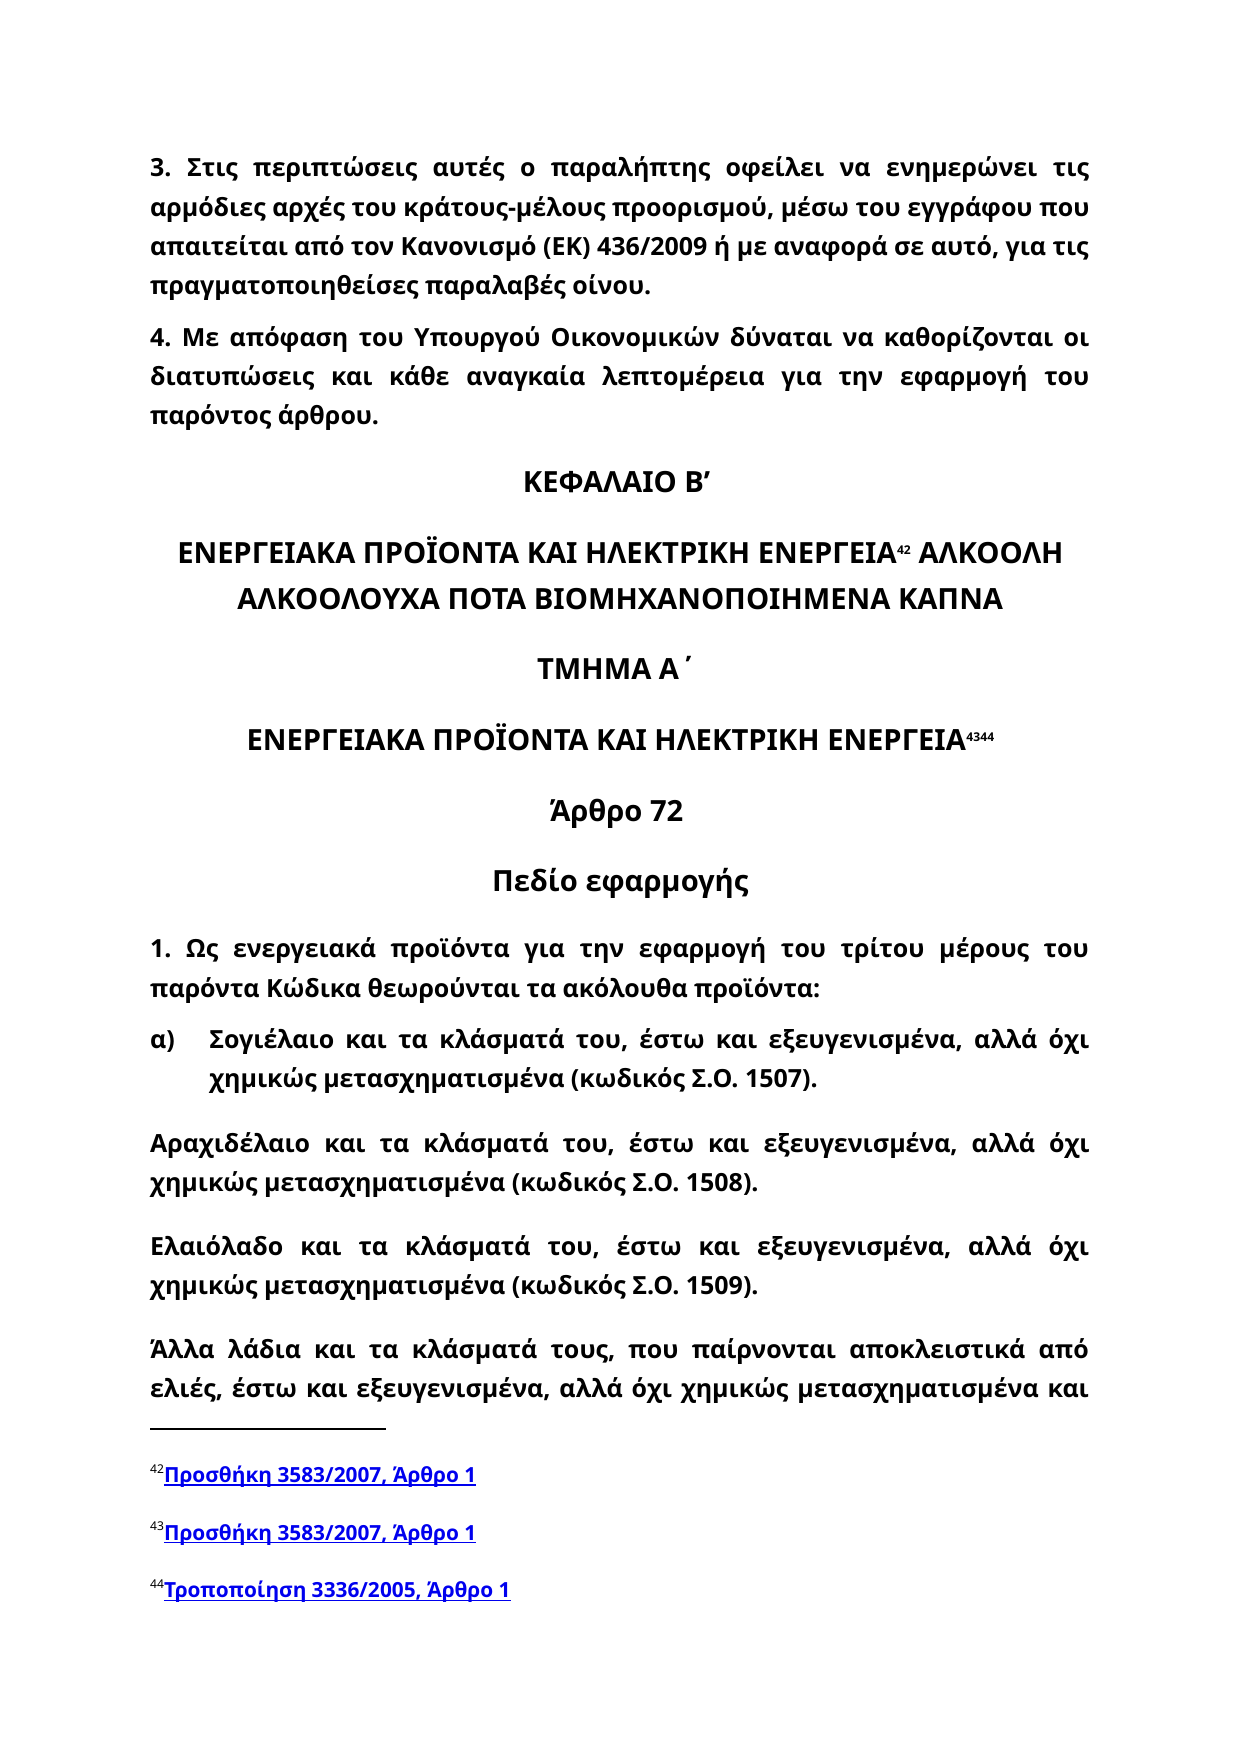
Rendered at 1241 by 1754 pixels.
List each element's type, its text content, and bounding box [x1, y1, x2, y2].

subtitle Πεδίο εφαρμογής [150, 860, 1090, 900]
text Ελαιόλαδο και τα κλάσματά του, έστω και εξευγενισμένα, αλλά όχι χημικώς μετασχηματισμένα (κωδικός Σ.Ο. 1509). [150, 1228, 1090, 1302]
text 1. Ως ενεργειακά προϊόντα για την εφαρμογή του τρίτου μέρους του παρόντα Κώδικα θεωρούνται τα ακόλουθα προϊόντα: [150, 931, 1090, 1004]
text Προσθήκη 3583/2007, Άρθρο 1 [150, 1518, 1090, 1546]
list α) Σογιέλαιο και τα κλάσματά του, έστω και εξευγενισμένα, αλλά όχι χημικώς μετασχηματισμένα (κωδικός Σ.Ο. 1507). [150, 1022, 1090, 1095]
subtitle ΤΜΗΜΑ Α΄ [150, 648, 1090, 688]
text Προσθήκη 3583/2007, Άρθρο 1 [150, 1460, 1090, 1489]
text Άλλα λάδια και τα κλάσματά τους, που παίρνονται αποκλειστικά από ελιές, έστω και εξευγενισμένα, αλλά όχι χημικώς μετασχηματισμένα και [150, 1332, 1090, 1405]
text Αραχιδέλαιο και τα κλάσματά του, έστω και εξευγενισμένα, αλλά όχι χημικώς μετασχηματισμένα (κωδικός Σ.Ο. 1508). [150, 1125, 1090, 1198]
subtitle ΕΝΕΡΓΕΙΑΚΑ ΠΡΟΪΟΝΤΑ ΚΑΙ ΗΛΕΚΤΡΙΚΗ ΕΝΕΡΓΕΙΑ ΑΛΚΟΟΛΗ ΑΛΚΟΟΛΟΥΧΑ ΠΟΤΑ ΒΙΟΜΗΧΑΝΟΠΟΙΗΜΕΝΑ ΚΑΠΝΑ [150, 532, 1090, 618]
subtitle Άρθρο 72 [150, 790, 1090, 829]
text 3. Στις περιπτώσεις αυτές ο παραλήπτης οφείλει να ενημερώνει τις αρμόδιες αρχές του κράτους-μέλους προορισμού, μέσω του εγγράφου που απαιτείται από τον Κανονισμό (ΕΚ) 436/2009 ή με αναφορά σε αυτό, για τις πραγματοποιηθείσες παραλαβές οίνου. [150, 150, 1090, 302]
subtitle ΚΕΦΑΛΑΙΟ Β’ [150, 462, 1090, 501]
text 4. Με απόφαση του Υπουργού Οικονομικών δύναται να καθορίζονται οι διατυπώσεις και κάθε αναγκαία λεπτομέρεια για την εφαρμογή του παρόντος άρθρου. [150, 319, 1090, 432]
text Τροποποίηση 3336/2005, Άρθρο 1 [150, 1576, 1090, 1604]
subtitle ΕΝΕΡΓΕΙΑΚΑ ΠΡΟΪΟΝΤΑ ΚΑΙ ΗΛΕΚΤΡΙΚΗ ΕΝΕΡΓΕΙΑ [150, 719, 1090, 759]
